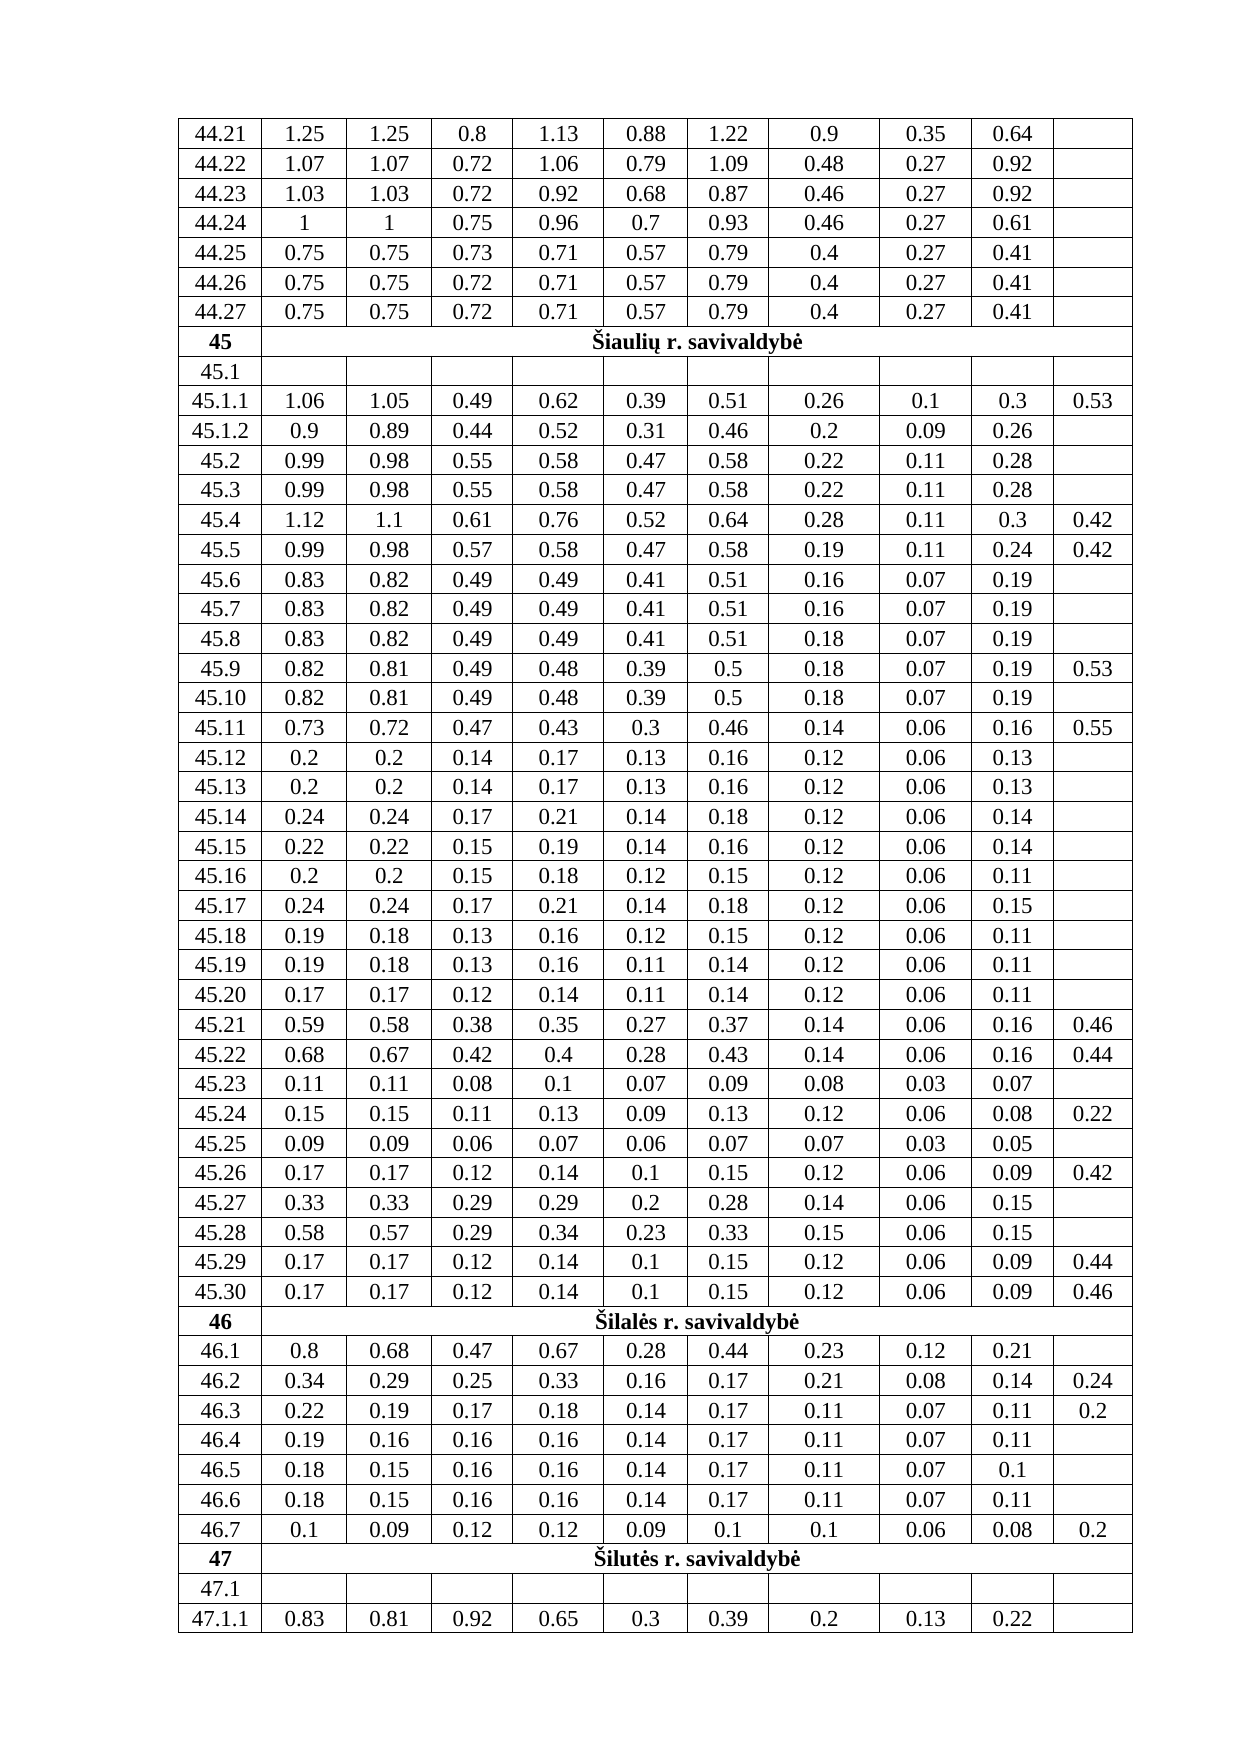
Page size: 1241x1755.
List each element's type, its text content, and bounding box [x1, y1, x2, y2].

table_cell 0.16 [688, 743, 768, 771]
table_cell 0.28 [688, 1188, 768, 1217]
table_cell 0.12 [769, 1158, 879, 1187]
table_cell 0.16 [688, 772, 768, 801]
table_cell 0.37 [688, 1010, 768, 1038]
table_cell 0.99 [262, 446, 346, 474]
table_cell 0.24 [347, 891, 431, 920]
table_cell 0.92 [513, 179, 603, 207]
table_cell 0.33 [688, 1218, 768, 1246]
table_cell 45 [179, 327, 261, 356]
table_cell 0.06 [432, 1129, 512, 1157]
table_cell 0.58 [688, 535, 768, 563]
table_cell [880, 1574, 971, 1602]
table_cell 0.09 [972, 1277, 1053, 1306]
table_cell [688, 1574, 768, 1602]
table_cell 0.28 [972, 475, 1053, 504]
table_cell 0.14 [972, 1366, 1053, 1395]
table_cell 0.14 [513, 1277, 603, 1306]
table_cell 1.13 [513, 119, 603, 148]
table_cell 0.72 [432, 268, 512, 296]
table_cell 45.21 [179, 1010, 261, 1038]
table_cell 45.2 [179, 446, 261, 474]
table_cell 0.46 [1054, 1277, 1132, 1306]
table_cell 0.43 [513, 713, 603, 742]
table_cell 0.79 [688, 297, 768, 326]
table_cell [1054, 861, 1132, 890]
table_cell 46.6 [179, 1485, 261, 1513]
table_cell 0.2 [1054, 1396, 1132, 1424]
table_cell 0.27 [880, 238, 971, 267]
table_cell 0.09 [604, 1515, 687, 1543]
table_cell 0.06 [880, 1099, 971, 1127]
table_cell 0.4 [769, 268, 879, 296]
table_cell 0.46 [688, 713, 768, 742]
table_cell 46.3 [179, 1396, 261, 1424]
table_cell 0.07 [972, 1069, 1053, 1098]
table_cell 0.07 [604, 1069, 687, 1098]
table_cell 0.03 [880, 1129, 971, 1157]
table_cell 0.17 [688, 1396, 768, 1424]
table_cell 0.33 [347, 1188, 431, 1217]
table_cell 0.98 [347, 475, 431, 504]
table_cell 1.05 [347, 386, 431, 415]
table_cell 46.5 [179, 1455, 261, 1484]
table_cell [1054, 1574, 1132, 1602]
table_cell 0.49 [432, 565, 512, 593]
table_cell 44.22 [179, 149, 261, 177]
table_cell 0.12 [432, 1277, 512, 1306]
table_cell 0.13 [688, 1099, 768, 1127]
table_cell [1054, 179, 1132, 207]
table_cell [1054, 743, 1132, 771]
table_cell [262, 1574, 346, 1602]
table_cell 0.17 [262, 1247, 346, 1276]
table_cell 0.39 [688, 1604, 768, 1632]
table_cell 0.27 [880, 297, 971, 326]
table_cell 0.49 [432, 594, 512, 623]
table_cell 0.51 [688, 594, 768, 623]
table_cell 0.08 [972, 1099, 1053, 1127]
table_cell 0.24 [262, 802, 346, 831]
table_cell 45.29 [179, 1247, 261, 1276]
table_cell [1054, 1218, 1132, 1246]
table_cell 0.28 [972, 446, 1053, 474]
table_cell [347, 1574, 431, 1602]
table_cell [1054, 950, 1132, 979]
table_cell 0.98 [347, 446, 431, 474]
table_cell 0.14 [688, 950, 768, 979]
table_cell [604, 357, 687, 385]
table_cell 45.15 [179, 832, 261, 860]
table_cell 0.46 [769, 179, 879, 207]
table_cell 0.12 [769, 891, 879, 920]
table_cell 1.09 [688, 149, 768, 177]
table_cell 0.12 [769, 772, 879, 801]
table_cell 0.06 [880, 1218, 971, 1246]
table_cell 0.27 [880, 179, 971, 207]
table_cell 45.4 [179, 505, 261, 534]
table_cell 1.1 [347, 505, 431, 534]
table_cell 0.12 [432, 1515, 512, 1543]
table_cell 0.42 [1054, 535, 1132, 563]
table_cell 0.3 [972, 386, 1053, 415]
table_cell 0.14 [513, 1247, 603, 1276]
table_cell 46.1 [179, 1336, 261, 1365]
table_cell [1054, 891, 1132, 920]
table_cell 45.11 [179, 713, 261, 742]
table_cell 0.23 [604, 1218, 687, 1246]
table_cell 0.27 [880, 268, 971, 296]
table_cell 0.2 [347, 772, 431, 801]
table_cell 1.22 [688, 119, 768, 148]
table_cell 0.73 [432, 238, 512, 267]
table_cell 0.11 [880, 446, 971, 474]
table_cell 0.17 [432, 802, 512, 831]
table_cell 0.06 [880, 980, 971, 1009]
table_cell 0.47 [604, 475, 687, 504]
table_cell 0.18 [347, 921, 431, 949]
table_cell 0.46 [688, 416, 768, 445]
table_cell 0.16 [513, 921, 603, 949]
table_cell 0.17 [432, 891, 512, 920]
table_cell 0.21 [972, 1336, 1053, 1365]
table_cell [347, 357, 431, 385]
table_cell 0.42 [1054, 505, 1132, 534]
table_cell 45.7 [179, 594, 261, 623]
table_cell 0.49 [432, 386, 512, 415]
table_cell 1.03 [347, 179, 431, 207]
table_cell 0.07 [880, 683, 971, 712]
table_cell 0.14 [604, 1485, 687, 1513]
table_cell 0.23 [769, 1336, 879, 1365]
table_cell 0.99 [262, 475, 346, 504]
table_cell 0.41 [972, 238, 1053, 267]
table_cell 0.12 [769, 743, 879, 771]
table_cell 0.19 [262, 1425, 346, 1454]
table_cell 0.08 [972, 1515, 1053, 1543]
table_cell 45.1.2 [179, 416, 261, 445]
table_cell 0.8 [432, 119, 512, 148]
table_cell 0.15 [432, 861, 512, 890]
table_cell 0.73 [262, 713, 346, 742]
table_cell [1054, 1069, 1132, 1098]
table_cell 0.19 [262, 950, 346, 979]
table_cell [1054, 149, 1132, 177]
table_cell 0.2 [1054, 1515, 1132, 1543]
table_cell 0.1 [769, 1515, 879, 1543]
table_cell 0.79 [688, 238, 768, 267]
table_cell 45.18 [179, 921, 261, 949]
table_cell 0.14 [604, 1455, 687, 1484]
table_cell 0.13 [880, 1604, 971, 1632]
table_cell 45.22 [179, 1040, 261, 1068]
table_cell 0.14 [972, 832, 1053, 860]
table_cell 0.41 [972, 297, 1053, 326]
table_cell 0.16 [972, 713, 1053, 742]
table_cell 0.21 [513, 802, 603, 831]
table_cell [432, 1574, 512, 1602]
table_cell 0.15 [688, 1158, 768, 1187]
table_cell 0.5 [688, 683, 768, 712]
table_cell 45.1 [179, 357, 261, 385]
table_cell 0.13 [972, 743, 1053, 771]
table_cell 0.09 [604, 1099, 687, 1127]
table_cell [769, 1574, 879, 1602]
table_cell 0.17 [347, 1158, 431, 1187]
table_cell 45.27 [179, 1188, 261, 1217]
table_cell 0.12 [432, 980, 512, 1009]
table_cell [604, 1574, 687, 1602]
table_cell 0.15 [688, 921, 768, 949]
table_cell 0.16 [769, 565, 879, 593]
table_cell 0.61 [972, 208, 1053, 237]
table_cell 0.47 [604, 535, 687, 563]
table_cell 0.11 [972, 921, 1053, 949]
table_cell 0.16 [347, 1425, 431, 1454]
table_cell 0.92 [972, 149, 1053, 177]
table_cell 0.07 [880, 1396, 971, 1424]
table_cell 0.17 [688, 1485, 768, 1513]
table_cell 0.06 [880, 832, 971, 860]
table_cell 0.09 [347, 1129, 431, 1157]
table_cell 0.64 [972, 119, 1053, 148]
table_cell 0.12 [769, 1277, 879, 1306]
table_cell 0.09 [688, 1069, 768, 1098]
table_cell 0.28 [604, 1040, 687, 1068]
table_cell 0.55 [1054, 713, 1132, 742]
table_cell 0.75 [347, 238, 431, 267]
table_cell [769, 357, 879, 385]
table_cell 0.18 [688, 802, 768, 831]
table_cell 45.10 [179, 683, 261, 712]
table_cell 0.9 [769, 119, 879, 148]
table_cell 0.03 [880, 1069, 971, 1098]
table_cell 0.11 [880, 535, 971, 563]
table_cell 45.6 [179, 565, 261, 593]
table_cell 0.72 [432, 297, 512, 326]
table_cell 0.06 [880, 713, 971, 742]
table_cell 0.98 [347, 535, 431, 563]
table_cell 0.07 [513, 1129, 603, 1157]
table_cell 0.48 [513, 683, 603, 712]
table_cell [1054, 416, 1132, 445]
table_cell 0.58 [688, 475, 768, 504]
table_cell 0.08 [880, 1366, 971, 1395]
table_cell 0.13 [972, 772, 1053, 801]
table_cell [1054, 802, 1132, 831]
table_cell 0.18 [513, 1396, 603, 1424]
table_cell 0.22 [972, 1604, 1053, 1632]
table_cell 0.06 [880, 1515, 971, 1543]
table_cell 0.15 [688, 1277, 768, 1306]
table_cell 0.2 [347, 861, 431, 890]
table_cell 0.15 [972, 1218, 1053, 1246]
table_cell 0.18 [513, 861, 603, 890]
table_cell 0.22 [347, 832, 431, 860]
table_cell 1.25 [347, 119, 431, 148]
table_cell 0.19 [972, 683, 1053, 712]
table_cell 45.19 [179, 950, 261, 979]
table_cell 0.71 [513, 238, 603, 267]
table_cell 0.08 [432, 1069, 512, 1098]
table_cell [688, 357, 768, 385]
table_cell [1054, 1188, 1132, 1217]
table_cell 0.3 [604, 713, 687, 742]
table_cell 0.39 [604, 386, 687, 415]
table_cell [1054, 624, 1132, 652]
table_cell 44.24 [179, 208, 261, 237]
table_cell 0.13 [604, 743, 687, 771]
table_cell 45.17 [179, 891, 261, 920]
table_cell 0.83 [262, 594, 346, 623]
table_cell 0.52 [513, 416, 603, 445]
table_cell 0.1 [972, 1455, 1053, 1484]
table_cell 0.58 [513, 535, 603, 563]
table_cell 0.24 [347, 802, 431, 831]
table_cell 0.06 [880, 1277, 971, 1306]
table_cell 44.27 [179, 297, 261, 326]
table_cell 0.34 [513, 1218, 603, 1246]
table_cell 0.52 [604, 505, 687, 534]
table_cell 0.15 [347, 1485, 431, 1513]
table_cell 0.14 [769, 1188, 879, 1217]
table_cell 0.1 [262, 1515, 346, 1543]
table_cell 0.16 [513, 1485, 603, 1513]
table_cell 0.21 [769, 1366, 879, 1395]
table_cell 0.1 [604, 1277, 687, 1306]
table_cell 0.19 [972, 565, 1053, 593]
table_cell 0.06 [880, 802, 971, 831]
table_cell 0.68 [604, 179, 687, 207]
table_cell 0.14 [432, 772, 512, 801]
table_cell 0.76 [513, 505, 603, 534]
table_cell [513, 357, 603, 385]
table_cell 0.06 [880, 950, 971, 979]
table_cell 0.16 [513, 950, 603, 979]
table_cell 0.09 [347, 1515, 431, 1543]
table_cell 0.12 [769, 921, 879, 949]
table_cell 0.41 [604, 565, 687, 593]
table_cell 0.27 [604, 1010, 687, 1038]
table_cell 0.39 [604, 654, 687, 682]
table_cell 0.14 [769, 1040, 879, 1068]
table_cell 0.58 [262, 1218, 346, 1246]
table_cell 0.16 [604, 1366, 687, 1395]
table_cell 0.33 [513, 1366, 603, 1395]
table_cell 45.13 [179, 772, 261, 801]
table_cell 0.51 [688, 624, 768, 652]
table_cell [513, 1574, 603, 1602]
table_cell 1.06 [513, 149, 603, 177]
table_cell 0.1 [604, 1247, 687, 1276]
table_cell [1054, 594, 1132, 623]
table_cell 0.72 [432, 149, 512, 177]
table_cell 0.24 [262, 891, 346, 920]
table_cell 0.14 [769, 713, 879, 742]
table_cell 0.06 [880, 1158, 971, 1187]
table_cell 0.3 [972, 505, 1053, 534]
table_cell 0.61 [432, 505, 512, 534]
table_cell 0.17 [688, 1425, 768, 1454]
table_cell 0.55 [432, 475, 512, 504]
table_cell 0.65 [513, 1604, 603, 1632]
table_cell [1054, 1129, 1132, 1157]
table_cell [1054, 832, 1132, 860]
table_cell 0.18 [769, 624, 879, 652]
table_cell 0.47 [432, 1336, 512, 1365]
table_cell 0.17 [347, 1277, 431, 1306]
table_cell 0.58 [688, 446, 768, 474]
table_cell 0.68 [347, 1336, 431, 1365]
table_cell 1.06 [262, 386, 346, 415]
table_cell 0.51 [688, 386, 768, 415]
table_cell 0.16 [972, 1010, 1053, 1038]
table_cell 0.07 [688, 1129, 768, 1157]
table_cell 0.22 [769, 475, 879, 504]
table_cell 0.05 [972, 1129, 1053, 1157]
table_cell 0.11 [604, 980, 687, 1009]
table_cell 0.34 [262, 1366, 346, 1395]
table_cell 0.18 [262, 1455, 346, 1484]
table_cell 0.55 [432, 446, 512, 474]
table_cell 0.12 [769, 802, 879, 831]
table_cell 0.38 [432, 1010, 512, 1038]
table_cell 0.06 [880, 1247, 971, 1276]
table_cell 0.93 [688, 208, 768, 237]
table_cell 0.44 [1054, 1040, 1132, 1068]
table_cell 0.19 [972, 594, 1053, 623]
table_cell 0.21 [513, 891, 603, 920]
table_cell 0.18 [262, 1485, 346, 1513]
table_cell 45.28 [179, 1218, 261, 1246]
table_cell 0.09 [972, 1247, 1053, 1276]
table_cell [972, 1574, 1053, 1602]
table_cell 0.07 [880, 654, 971, 682]
table_cell 0.06 [880, 1010, 971, 1038]
table_cell 0.12 [880, 1336, 971, 1365]
table_cell [432, 357, 512, 385]
table_cell 0.14 [688, 980, 768, 1009]
table_cell 0.11 [972, 950, 1053, 979]
table_cell 1.03 [262, 179, 346, 207]
table_cell 0.49 [513, 624, 603, 652]
table_cell 0.35 [513, 1010, 603, 1038]
table_cell 0.17 [347, 980, 431, 1009]
table_cell 0.58 [347, 1010, 431, 1038]
table_cell 0.19 [513, 832, 603, 860]
table_cell 0.62 [513, 386, 603, 415]
table_cell 0.06 [880, 1040, 971, 1068]
table_cell 44.21 [179, 119, 261, 148]
table_cell 45.20 [179, 980, 261, 1009]
table_cell 0.1 [688, 1515, 768, 1543]
table_cell 0.08 [769, 1069, 879, 1098]
table_cell 0.75 [347, 297, 431, 326]
table_cell 0.2 [604, 1188, 687, 1217]
table_cell 0.19 [262, 921, 346, 949]
table_cell 0.15 [347, 1455, 431, 1484]
table_cell 0.07 [880, 594, 971, 623]
table_cell 0.4 [769, 238, 879, 267]
table_cell 0.15 [972, 891, 1053, 920]
table_cell 45.26 [179, 1158, 261, 1187]
table_cell 0.14 [769, 1010, 879, 1038]
table_cell 0.06 [880, 1188, 971, 1217]
table_cell [1054, 446, 1132, 474]
table_cell 0.82 [347, 624, 431, 652]
table_cell [1054, 683, 1132, 712]
table_cell 45.14 [179, 802, 261, 831]
table_cell 0.09 [972, 1158, 1053, 1187]
table_cell 0.75 [262, 268, 346, 296]
table_cell [1054, 1336, 1132, 1365]
table_cell 0.17 [432, 1396, 512, 1424]
table_cell 0.46 [1054, 1010, 1132, 1038]
table_cell 0.72 [432, 179, 512, 207]
table_cell 0.57 [432, 535, 512, 563]
table_cell 0.53 [1054, 654, 1132, 682]
table_cell 0.79 [604, 149, 687, 177]
table_cell 0.48 [769, 149, 879, 177]
table_cell 0.75 [262, 297, 346, 326]
table_cell 0.67 [513, 1336, 603, 1365]
table_cell 0.12 [769, 832, 879, 860]
table_cell 0.71 [513, 297, 603, 326]
table_cell 0.14 [972, 802, 1053, 831]
table_cell 0.64 [688, 505, 768, 534]
table_cell 0.18 [347, 950, 431, 979]
table_cell 0.22 [769, 446, 879, 474]
table_cell 0.13 [432, 950, 512, 979]
table_cell 1.25 [262, 119, 346, 148]
table_cell 0.24 [972, 535, 1053, 563]
table_cell 0.82 [347, 594, 431, 623]
table_cell 0.12 [769, 980, 879, 1009]
table_cell 45.1.1 [179, 386, 261, 415]
table_cell 0.12 [769, 1247, 879, 1276]
table_cell [1054, 297, 1132, 326]
table_cell 0.79 [688, 268, 768, 296]
table_cell 0.11 [769, 1455, 879, 1484]
table_cell 0.49 [432, 654, 512, 682]
table_cell 0.51 [688, 565, 768, 593]
table_cell 0.2 [262, 861, 346, 890]
table_cell 0.11 [972, 1425, 1053, 1454]
table_cell 0.11 [972, 1485, 1053, 1513]
table_cell 0.18 [769, 683, 879, 712]
table_cell 0.09 [262, 1129, 346, 1157]
table_cell 0.13 [432, 921, 512, 949]
table_cell 0.19 [769, 535, 879, 563]
table_cell 0.12 [432, 1247, 512, 1276]
table_cell 0.68 [262, 1040, 346, 1068]
table_cell 0.11 [769, 1485, 879, 1513]
table_cell 45.3 [179, 475, 261, 504]
table_cell 0.06 [880, 772, 971, 801]
table_cell 0.12 [769, 1099, 879, 1127]
table_cell 0.9 [262, 416, 346, 445]
table_cell [1054, 1455, 1132, 1484]
table_cell 0.16 [513, 1425, 603, 1454]
table_cell [1054, 119, 1132, 148]
table_cell 0.14 [604, 802, 687, 831]
table_cell 0.17 [513, 772, 603, 801]
table_cell 0.83 [262, 1604, 346, 1632]
table_cell 0.72 [347, 713, 431, 742]
table_cell 0.82 [262, 683, 346, 712]
table_cell 0.07 [880, 565, 971, 593]
table_cell [1054, 1604, 1132, 1632]
table_cell 0.14 [604, 1396, 687, 1424]
table_cell 0.4 [513, 1040, 603, 1068]
table_cell 0.59 [262, 1010, 346, 1038]
table_cell 0.81 [347, 654, 431, 682]
table_cell 0.16 [432, 1425, 512, 1454]
table_cell 0.22 [1054, 1099, 1132, 1127]
table_cell 46 [179, 1307, 261, 1335]
table_cell 0.12 [604, 861, 687, 890]
table_cell 0.29 [513, 1188, 603, 1217]
table_cell 45.12 [179, 743, 261, 771]
table_cell 0.26 [769, 386, 879, 415]
table_cell [1054, 268, 1132, 296]
table_cell 0.44 [688, 1336, 768, 1365]
table_cell 45.24 [179, 1099, 261, 1127]
table_cell 0.16 [769, 594, 879, 623]
table_cell 0.48 [513, 654, 603, 682]
table_cell 47 [179, 1544, 261, 1573]
table_cell 0.11 [604, 950, 687, 979]
table_cell 0.2 [769, 1604, 879, 1632]
table_cell 0.06 [880, 921, 971, 949]
table_cell [1054, 1425, 1132, 1454]
table_cell 0.58 [513, 446, 603, 474]
table_cell 0.17 [347, 1247, 431, 1276]
table_cell 0.25 [432, 1366, 512, 1395]
table_cell 47.1 [179, 1574, 261, 1602]
table_cell 44.26 [179, 268, 261, 296]
table_cell 0.14 [604, 1425, 687, 1454]
table_cell 0.41 [604, 624, 687, 652]
table_cell 0.41 [604, 594, 687, 623]
table_cell 0.83 [262, 624, 346, 652]
table_cell 0.47 [432, 713, 512, 742]
table_cell 45.5 [179, 535, 261, 563]
table_cell 0.19 [972, 624, 1053, 652]
table_cell 0.14 [513, 1158, 603, 1187]
table_cell 0.57 [604, 238, 687, 267]
table_cell 0.11 [769, 1396, 879, 1424]
table_cell 0.16 [513, 1455, 603, 1484]
table_cell 0.14 [604, 891, 687, 920]
table_cell 0.07 [769, 1129, 879, 1157]
table_cell [1054, 772, 1132, 801]
table_cell 0.3 [604, 1604, 687, 1632]
table_cell 0.22 [262, 832, 346, 860]
table_cell 0.49 [432, 624, 512, 652]
table_cell [1054, 921, 1132, 949]
table_cell 0.11 [262, 1069, 346, 1098]
table_cell 0.44 [432, 416, 512, 445]
table_cell 0.46 [769, 208, 879, 237]
table_cell [1054, 357, 1132, 385]
table_cell 0.28 [769, 505, 879, 534]
table_cell 47.1.1 [179, 1604, 261, 1632]
table_cell 0.87 [688, 179, 768, 207]
table_cell 0.12 [513, 1515, 603, 1543]
table_cell 0.29 [432, 1188, 512, 1217]
table_cell Šiaulių r. savivaldybė [262, 327, 1132, 356]
table_cell 0.39 [604, 683, 687, 712]
table_cell 0.06 [604, 1129, 687, 1157]
table_cell 1.07 [347, 149, 431, 177]
table_cell 0.17 [262, 980, 346, 1009]
table_cell 45.23 [179, 1069, 261, 1098]
table_cell 0.15 [262, 1099, 346, 1127]
table_cell 0.43 [688, 1040, 768, 1068]
table_cell 0.29 [347, 1366, 431, 1395]
table_cell [262, 357, 346, 385]
table_cell 0.75 [347, 268, 431, 296]
table_cell 0.42 [432, 1040, 512, 1068]
table_cell 0.53 [1054, 386, 1132, 415]
table_cell 0.4 [769, 297, 879, 326]
table_cell 0.44 [1054, 1247, 1132, 1276]
table_cell 0.7 [604, 208, 687, 237]
table_cell Šilalės r. savivaldybė [262, 1307, 1132, 1335]
table_cell 46.7 [179, 1515, 261, 1543]
table_cell 45.16 [179, 861, 261, 890]
table_cell 0.31 [604, 416, 687, 445]
table_cell [1054, 238, 1132, 267]
table_cell [1054, 475, 1132, 504]
table_cell 0.81 [347, 683, 431, 712]
table_cell 45.30 [179, 1277, 261, 1306]
table_cell [1054, 565, 1132, 593]
table_cell 0.16 [432, 1485, 512, 1513]
table_cell 0.49 [432, 683, 512, 712]
table_cell 0.92 [432, 1604, 512, 1632]
table_cell 0.47 [604, 446, 687, 474]
table_cell 0.06 [880, 861, 971, 890]
table_cell 0.15 [688, 1247, 768, 1276]
table_cell 0.17 [513, 743, 603, 771]
table_cell 0.19 [347, 1396, 431, 1424]
table_cell 0.58 [513, 475, 603, 504]
table_cell 0.18 [688, 891, 768, 920]
table_cell 0.11 [347, 1069, 431, 1098]
table_cell 44.25 [179, 238, 261, 267]
table_cell 0.82 [262, 654, 346, 682]
table_cell 0.16 [972, 1040, 1053, 1068]
table_cell 0.83 [262, 565, 346, 593]
table_cell 1.12 [262, 505, 346, 534]
table_cell 0.15 [972, 1188, 1053, 1217]
table_cell Šilutės r. savivaldybė [262, 1544, 1132, 1573]
table_cell 0.92 [972, 179, 1053, 207]
table_cell 0.15 [347, 1099, 431, 1127]
table_cell 0.2 [262, 743, 346, 771]
table_cell 0.2 [769, 416, 879, 445]
table_cell [972, 357, 1053, 385]
table_cell 45.25 [179, 1129, 261, 1157]
table_cell 0.57 [604, 297, 687, 326]
table_cell [1054, 980, 1132, 1009]
table_cell 0.15 [688, 861, 768, 890]
table_cell 0.14 [513, 980, 603, 1009]
table_cell 0.42 [1054, 1158, 1132, 1187]
table_cell 0.57 [604, 268, 687, 296]
table_cell 0.49 [513, 594, 603, 623]
table_cell 0.33 [262, 1188, 346, 1217]
table_cell 0.18 [769, 654, 879, 682]
table_cell 0.29 [432, 1218, 512, 1246]
table_cell 45.8 [179, 624, 261, 652]
table_cell 0.13 [513, 1099, 603, 1127]
table_cell 0.11 [769, 1425, 879, 1454]
table_cell 0.81 [347, 1604, 431, 1632]
table_cell 0.11 [972, 980, 1053, 1009]
table_cell 0.75 [432, 208, 512, 237]
table_cell 0.19 [972, 654, 1053, 682]
table_cell 0.09 [880, 416, 971, 445]
table_cell 0.15 [432, 832, 512, 860]
table_cell [1054, 208, 1132, 237]
table_cell 0.28 [604, 1336, 687, 1365]
table_cell 0.12 [769, 950, 879, 979]
table_cell 0.1 [513, 1069, 603, 1098]
table_cell 0.17 [262, 1158, 346, 1187]
table_cell 0.8 [262, 1336, 346, 1365]
table_cell 0.12 [604, 921, 687, 949]
table_cell 0.07 [880, 1425, 971, 1454]
table_cell 0.14 [604, 832, 687, 860]
table_cell 0.88 [604, 119, 687, 148]
table_cell 0.35 [880, 119, 971, 148]
table_cell 0.11 [972, 1396, 1053, 1424]
table_cell 0.27 [880, 149, 971, 177]
table_cell 0.16 [688, 832, 768, 860]
table_cell 0.13 [604, 772, 687, 801]
table_cell 0.06 [880, 743, 971, 771]
table_cell 0.57 [347, 1218, 431, 1246]
table_cell 0.99 [262, 535, 346, 563]
table_cell 0.49 [513, 565, 603, 593]
table_cell 0.24 [1054, 1366, 1132, 1395]
table_cell 0.1 [604, 1158, 687, 1187]
table_cell 0.27 [880, 208, 971, 237]
table_cell 0.11 [880, 475, 971, 504]
table_cell 0.11 [880, 505, 971, 534]
table_cell 0.67 [347, 1040, 431, 1068]
table_cell 1.07 [262, 149, 346, 177]
table_cell 0.5 [688, 654, 768, 682]
table_cell 0.17 [688, 1366, 768, 1395]
table_cell 0.75 [262, 238, 346, 267]
table_cell 0.16 [432, 1455, 512, 1484]
table_cell 0.82 [347, 565, 431, 593]
table_cell 0.07 [880, 1485, 971, 1513]
table_cell [1054, 1485, 1132, 1513]
table_cell 0.11 [972, 861, 1053, 890]
table_cell 1 [262, 208, 346, 237]
table_cell 0.2 [347, 743, 431, 771]
table_cell 0.96 [513, 208, 603, 237]
table_cell 0.2 [262, 772, 346, 801]
table_cell 0.14 [432, 743, 512, 771]
table_cell 44.23 [179, 179, 261, 207]
table_cell 1 [347, 208, 431, 237]
table_cell 0.17 [262, 1277, 346, 1306]
table_cell 0.22 [262, 1396, 346, 1424]
table_cell 0.17 [688, 1455, 768, 1484]
table_cell 0.06 [880, 891, 971, 920]
table_cell [880, 357, 971, 385]
table_cell 45.9 [179, 654, 261, 682]
table_cell 0.12 [432, 1158, 512, 1187]
table_cell 0.07 [880, 624, 971, 652]
table_cell 0.15 [769, 1218, 879, 1246]
table_cell 0.07 [880, 1455, 971, 1484]
table_cell 0.41 [972, 268, 1053, 296]
table_cell 46.4 [179, 1425, 261, 1454]
table_cell 0.11 [432, 1099, 512, 1127]
table_cell 46.2 [179, 1366, 261, 1395]
table_cell 0.1 [880, 386, 971, 415]
table_cell 0.71 [513, 268, 603, 296]
table_cell 0.12 [769, 861, 879, 890]
table_cell 0.89 [347, 416, 431, 445]
table_cell 0.26 [972, 416, 1053, 445]
